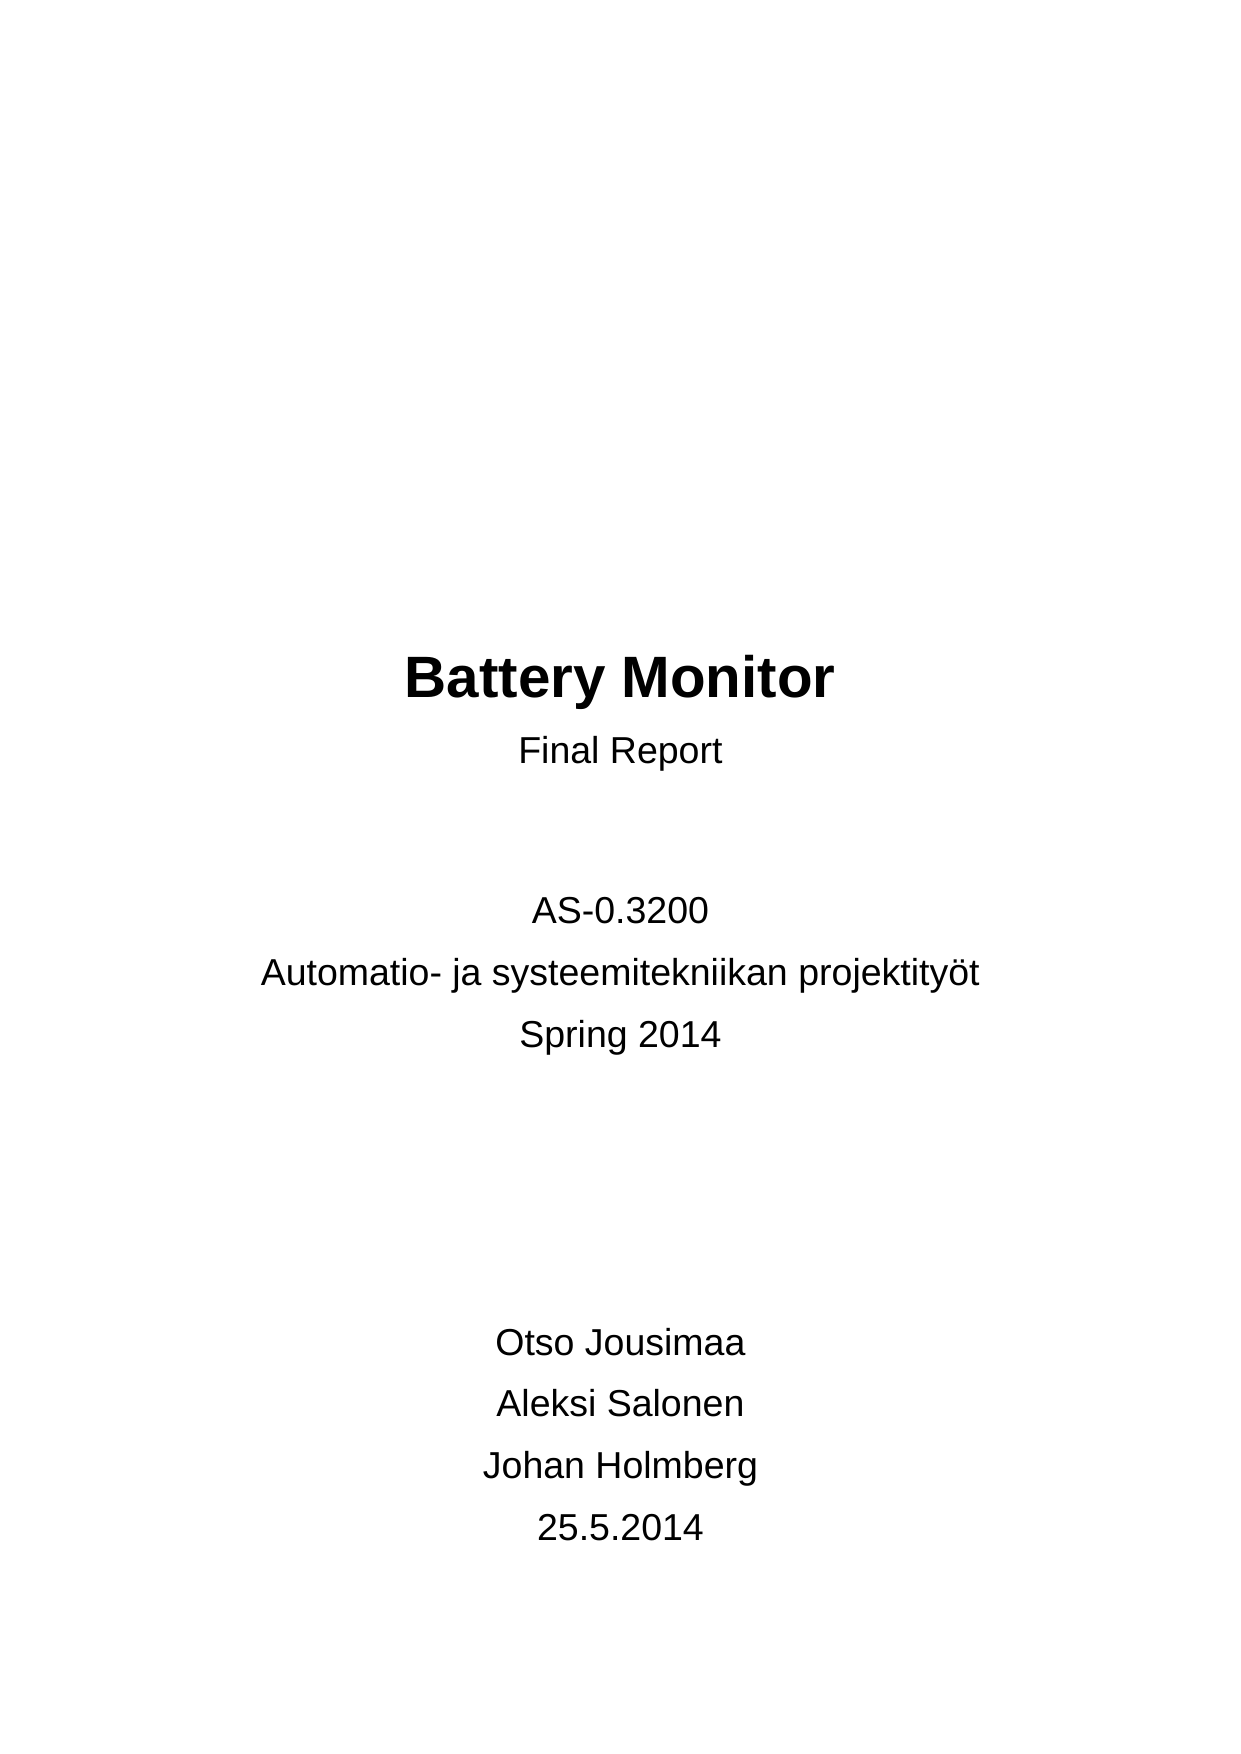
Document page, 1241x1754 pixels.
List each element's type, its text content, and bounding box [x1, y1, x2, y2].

subtitle 25.5.2014 [118, 1505, 1122, 1548]
subtitle Automatio- ja systeemitekniikan projektityöt [118, 951, 1122, 994]
subtitle AS-0.3200 [118, 889, 1122, 932]
subtitle Johan Holmberg [118, 1443, 1122, 1487]
subtitle Spring 2014 [118, 1012, 1122, 1056]
subtitle Final Report [118, 729, 1122, 772]
subtitle Aleksi Salonen [118, 1382, 1122, 1425]
subtitle Otso Jousimaa [118, 1320, 1122, 1363]
title Battery Monitor [118, 643, 1122, 710]
